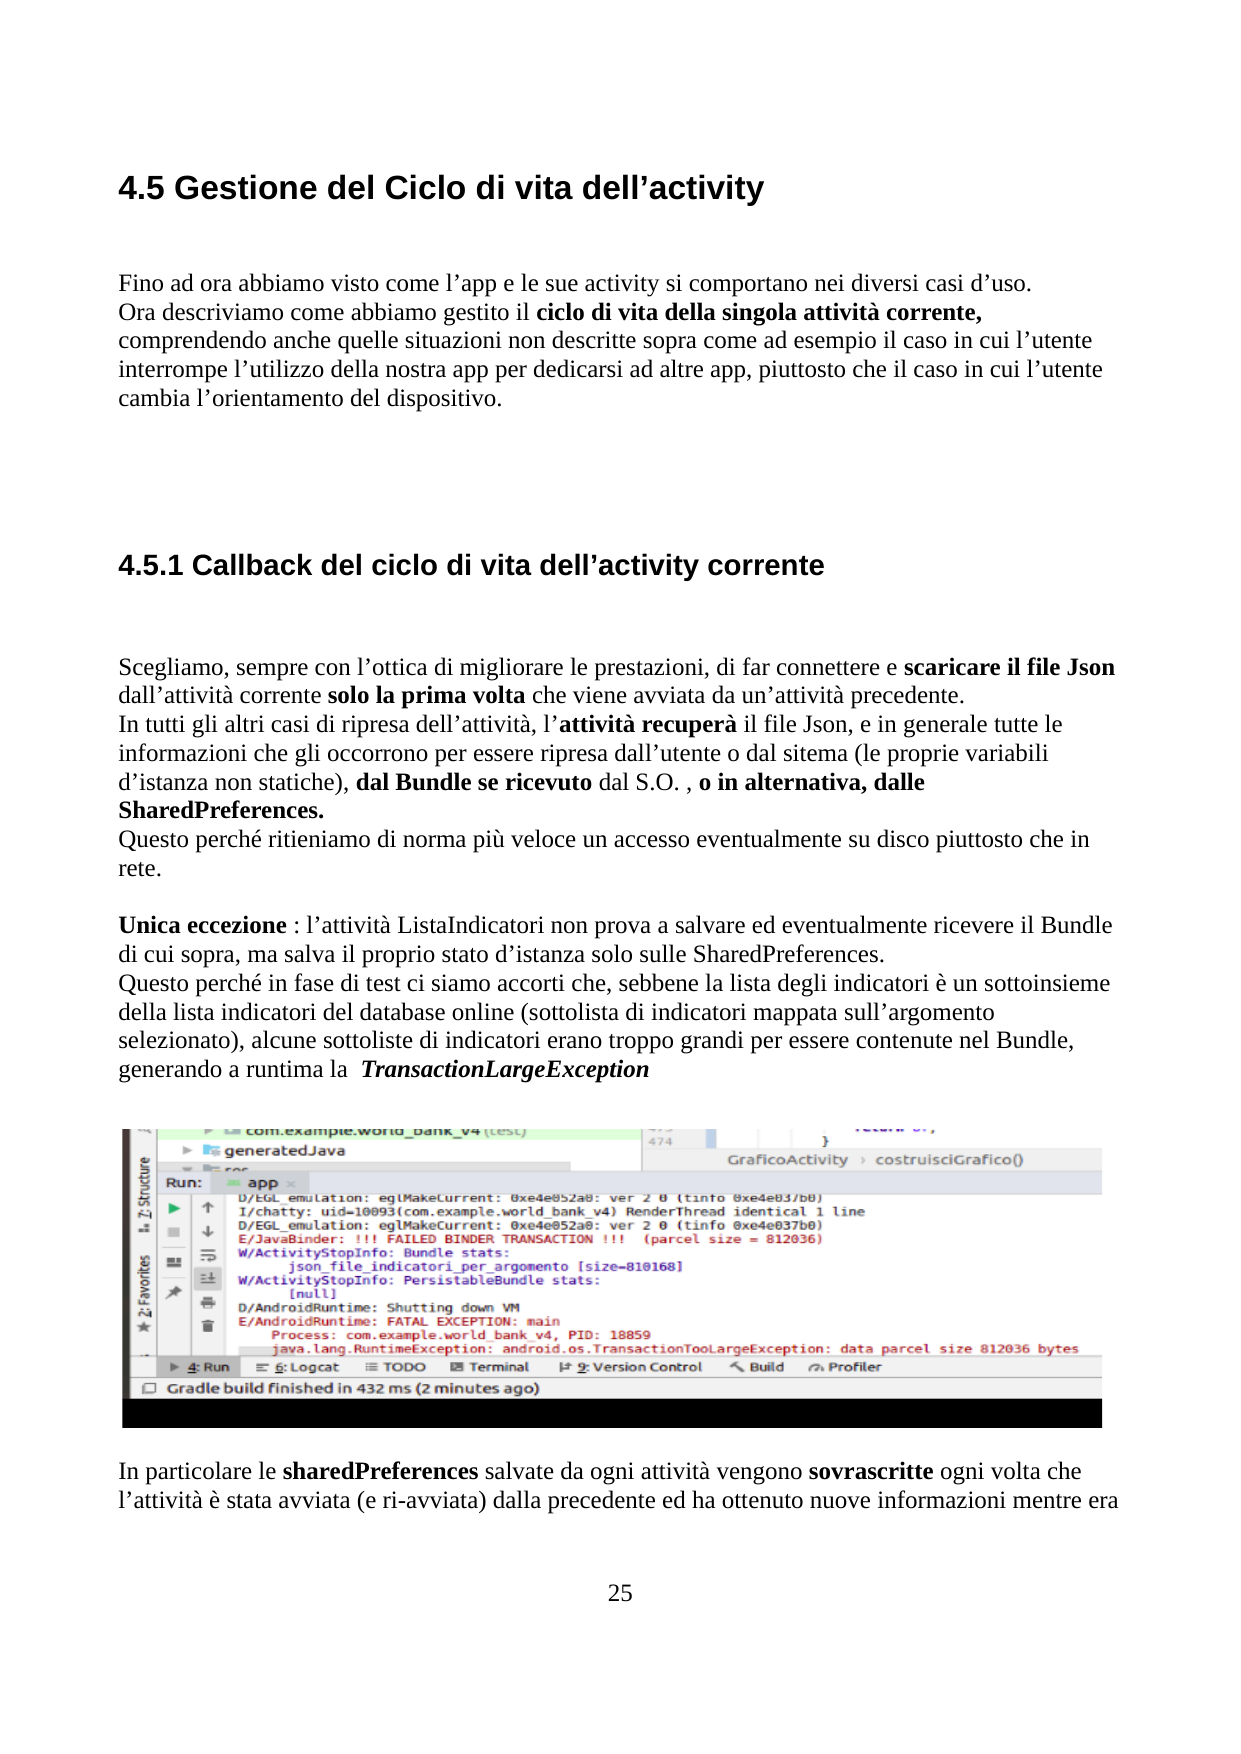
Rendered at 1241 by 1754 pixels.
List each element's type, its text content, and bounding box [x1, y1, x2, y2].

text Questo perché in fase di test ci siamo accorti che, sebbene la lista degli indicatori è un sottoinsieme della lista indicatori del database online (sottolista di indicatori mappata sull’argomento selezionato), alcune sottoliste di indicatori erano troppo grandi per essere contenute nel Bundle, generando a runtima la TransactionLargeException [118, 968, 1122, 1083]
subtitle 4.5.1 Callback del ciclo di vita dell’activity corrente [118, 548, 1122, 582]
picture [122, 1129, 1103, 1428]
text Questo perché ritieniamo di norma più veloce un accesso eventualmente su disco piuttosto che in rete. [118, 824, 1122, 882]
text comprendendo anche quelle situazioni non descritte sopra come ad esempio il caso in cui l’utente interrompe l’utilizzo della nostra app per dedicarsi ad altre app, piuttosto che il caso in cui l’utente cambia l’orientamento del dispositivo. [118, 325, 1122, 412]
subtitle 4.5 Gestione del Ciclo di vita dell’activity [118, 168, 1122, 206]
text Ora descriviamo come abbiamo gestito il ciclo di vita della singola attività corrente, [118, 297, 1122, 325]
text In tutti gli altri casi di ripresa dell’attività, l’attività recuperà il file Json, e in generale tutte le informazioni che gli occorrono per essere ripresa dall’utente o dal sitema (le proprie variabili d’istanza non statiche), dal Bundle se ricevuto dal S.O. , o in alternativa, dalle SharedPreferences. [118, 709, 1122, 824]
text Fino ad ora abbiamo visto come l’app e le sue activity si comportano nei diversi casi d’uso. [118, 268, 1122, 297]
text Scegliamo, sempre con l’ottica di migliorare le prestazioni, di far connettere e scaricare il file Json dall’attività corrente solo la prima volta che viene avviata da un’attività precedente. [118, 652, 1122, 709]
text In particolare le sharedPreferences salvate da ogni attività vengono sovrascritte ogni volta che l’attività è stata avviata (e ri-avviata) dalla precedente ed ha ottenuto nuove informazioni mentre era [118, 1456, 1122, 1514]
text Unica eccezione : l’attività ListaIndicatori non prova a salvare ed eventualmente ricevere il Bundle di cui sopra, ma salva il proprio stato d’istanza solo sulle SharedPreferences. [118, 910, 1122, 968]
